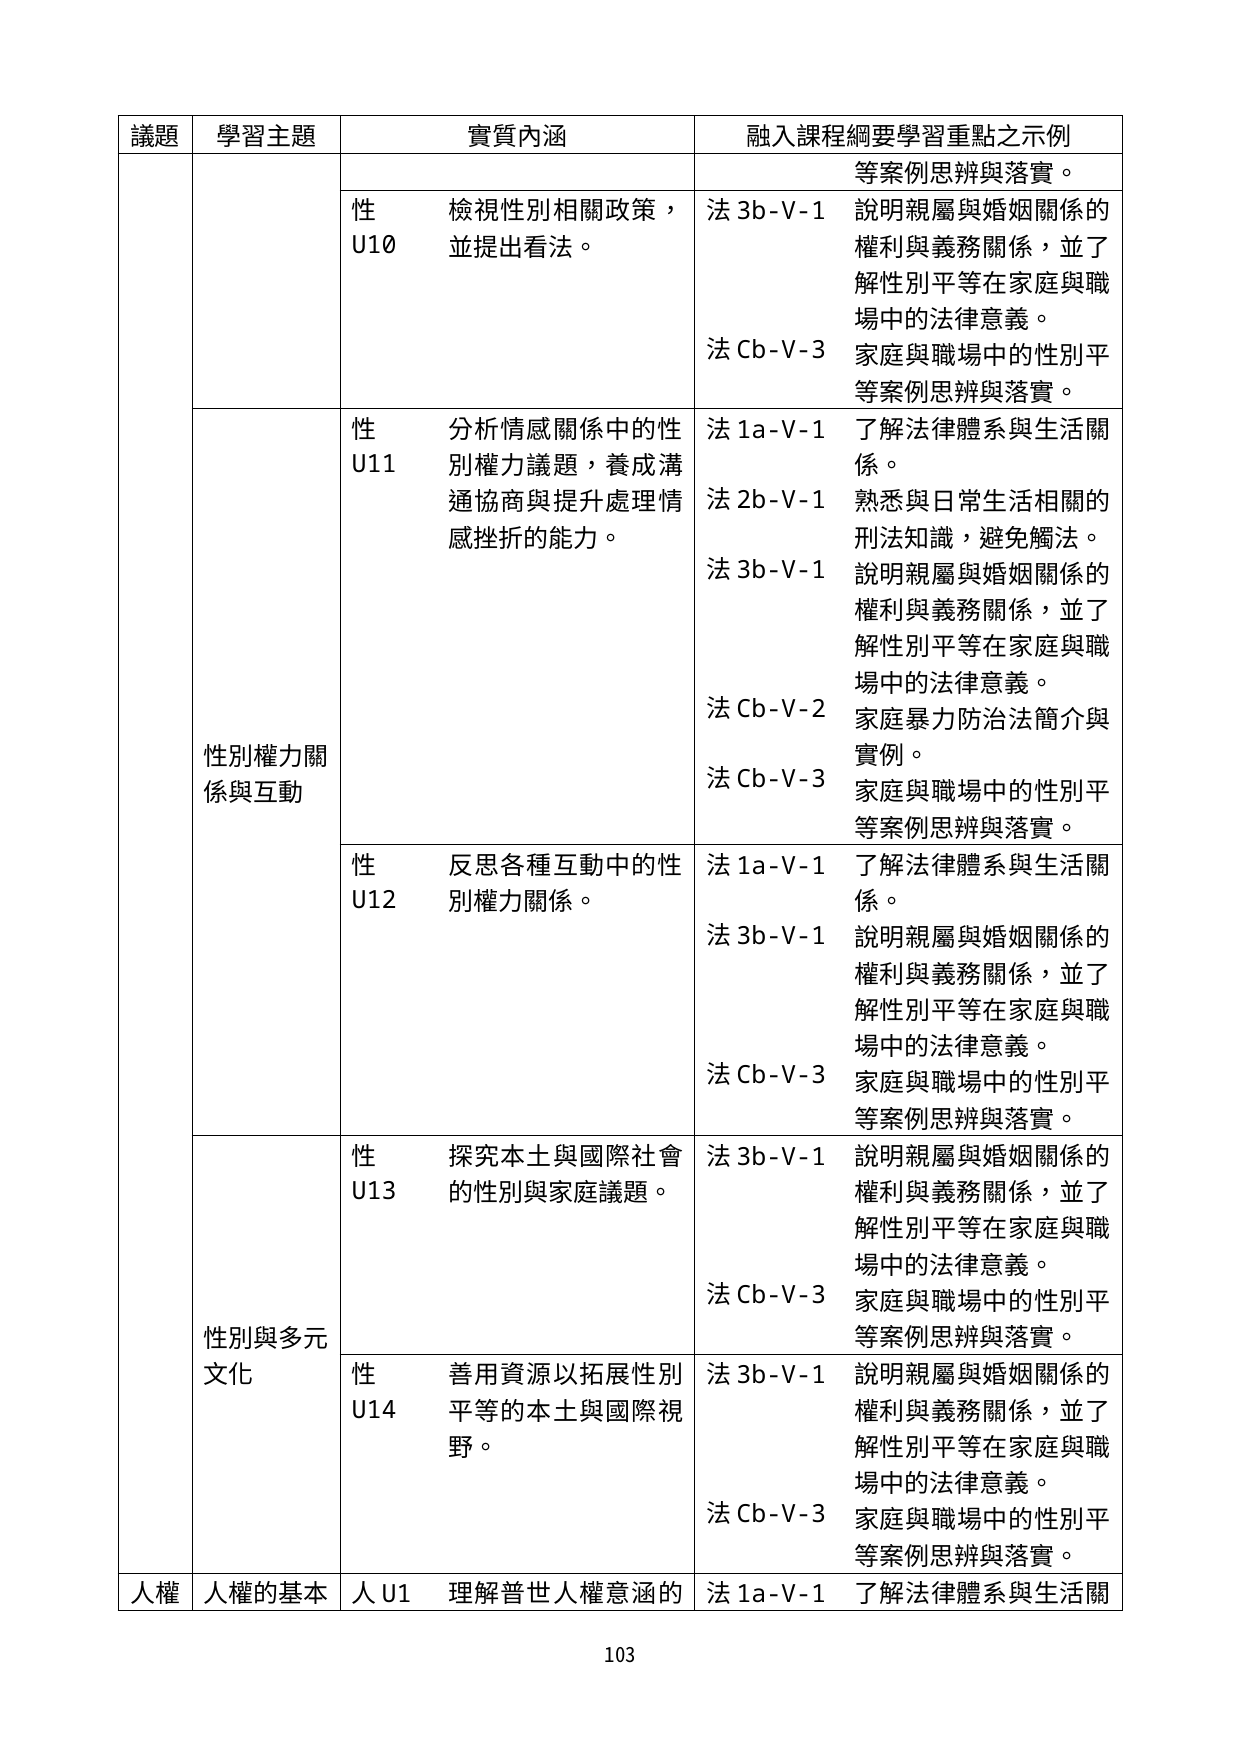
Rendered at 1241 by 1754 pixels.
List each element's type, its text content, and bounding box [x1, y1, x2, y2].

table_cell 分析情感關係中的性別權力議題，養成溝通協商與提升處理情感挫折的能力。 [437, 409, 694, 844]
table_cell 法1a-V-1 法3b-V-1 法Cb-V-3 [695, 845, 843, 1135]
table_cell [119, 154, 192, 1572]
table_cell 性U12 [341, 845, 437, 1135]
table_cell 性U14 [341, 1355, 437, 1572]
table_header 學習主題 [193, 116, 340, 152]
table_cell 法3b-V-1 法Cb-V-3 [695, 191, 843, 408]
table_cell 說明親屬與婚姻關係的權利與義務關係，並了解性別平等在家庭與職場中的法律意義。 家庭與職場中的性別平等案例思辨與落實。 [843, 1355, 1122, 1572]
table_cell 理解普世人權意涵的 [437, 1574, 694, 1610]
table_cell 反思各種互動中的性別權力關係。 [437, 845, 694, 1135]
table_cell 性U13 [341, 1136, 437, 1354]
table_cell [437, 154, 694, 190]
table_cell 法1a-V-1 [695, 1574, 843, 1610]
table_cell 人U1 [341, 1574, 437, 1610]
table_cell 探究本土與國際社會的性別與家庭議題。 [437, 1136, 694, 1354]
table_cell 說明親屬與婚姻關係的權利與義務關係，並了解性別平等在家庭與職場中的法律意義。 家庭與職場中的性別平等案例思辨與落實。 [843, 191, 1122, 408]
table_cell 等案例思辨與落實。 [843, 154, 1122, 190]
table_cell 性別與多元文化 [193, 1136, 340, 1572]
table_cell 善用資源以拓展性別平等的本土與國際視野。 [437, 1355, 694, 1572]
table_header 融入課程綱要學習重點之示例 [695, 116, 1122, 152]
table_header 議題 [119, 116, 192, 152]
table_cell 了解法律體系與生活關係。 熟悉與日常生活相關的刑法知識，避免觸法。 說明親屬與婚姻關係的權利與義務關係，並了解性別平等在家庭與職場中的法律意義。 家庭暴力防治法簡介與實例。 家庭與職場中的性別平等案例思辨與落實。 [843, 409, 1122, 844]
table_cell [695, 154, 843, 190]
table_cell 法1a-V-1 法2b-V-1 法3b-V-1 法Cb-V-2 法Cb-V-3 [695, 409, 843, 844]
table_header 實質內涵 [341, 116, 694, 152]
table_cell 性U10 [341, 191, 437, 408]
table_cell 法3b-V-1 法Cb-V-3 [695, 1136, 843, 1354]
table_cell 性別權力關係與互動 [193, 409, 340, 1135]
table_cell 人權的基本 [193, 1574, 340, 1610]
table_cell 性U11 [341, 409, 437, 844]
table_cell 檢視性別相關政策，並提出看法。 [437, 191, 694, 408]
table_cell 了解法律體系與生活關係。 說明親屬與婚姻關係的權利與義務關係，並了解性別平等在家庭與職場中的法律意義。 家庭與職場中的性別平等案例思辨與落實。 [843, 845, 1122, 1135]
table_cell [341, 154, 437, 190]
table_cell [193, 154, 340, 408]
table_cell 了解法律體系與生活關 [843, 1574, 1122, 1610]
table_cell 法3b-V-1 法Cb-V-3 [695, 1355, 843, 1572]
table_cell 人權 [119, 1574, 192, 1610]
table_cell 說明親屬與婚姻關係的權利與義務關係，並了解性別平等在家庭與職場中的法律意義。 家庭與職場中的性別平等案例思辨與落實。 [843, 1136, 1122, 1354]
